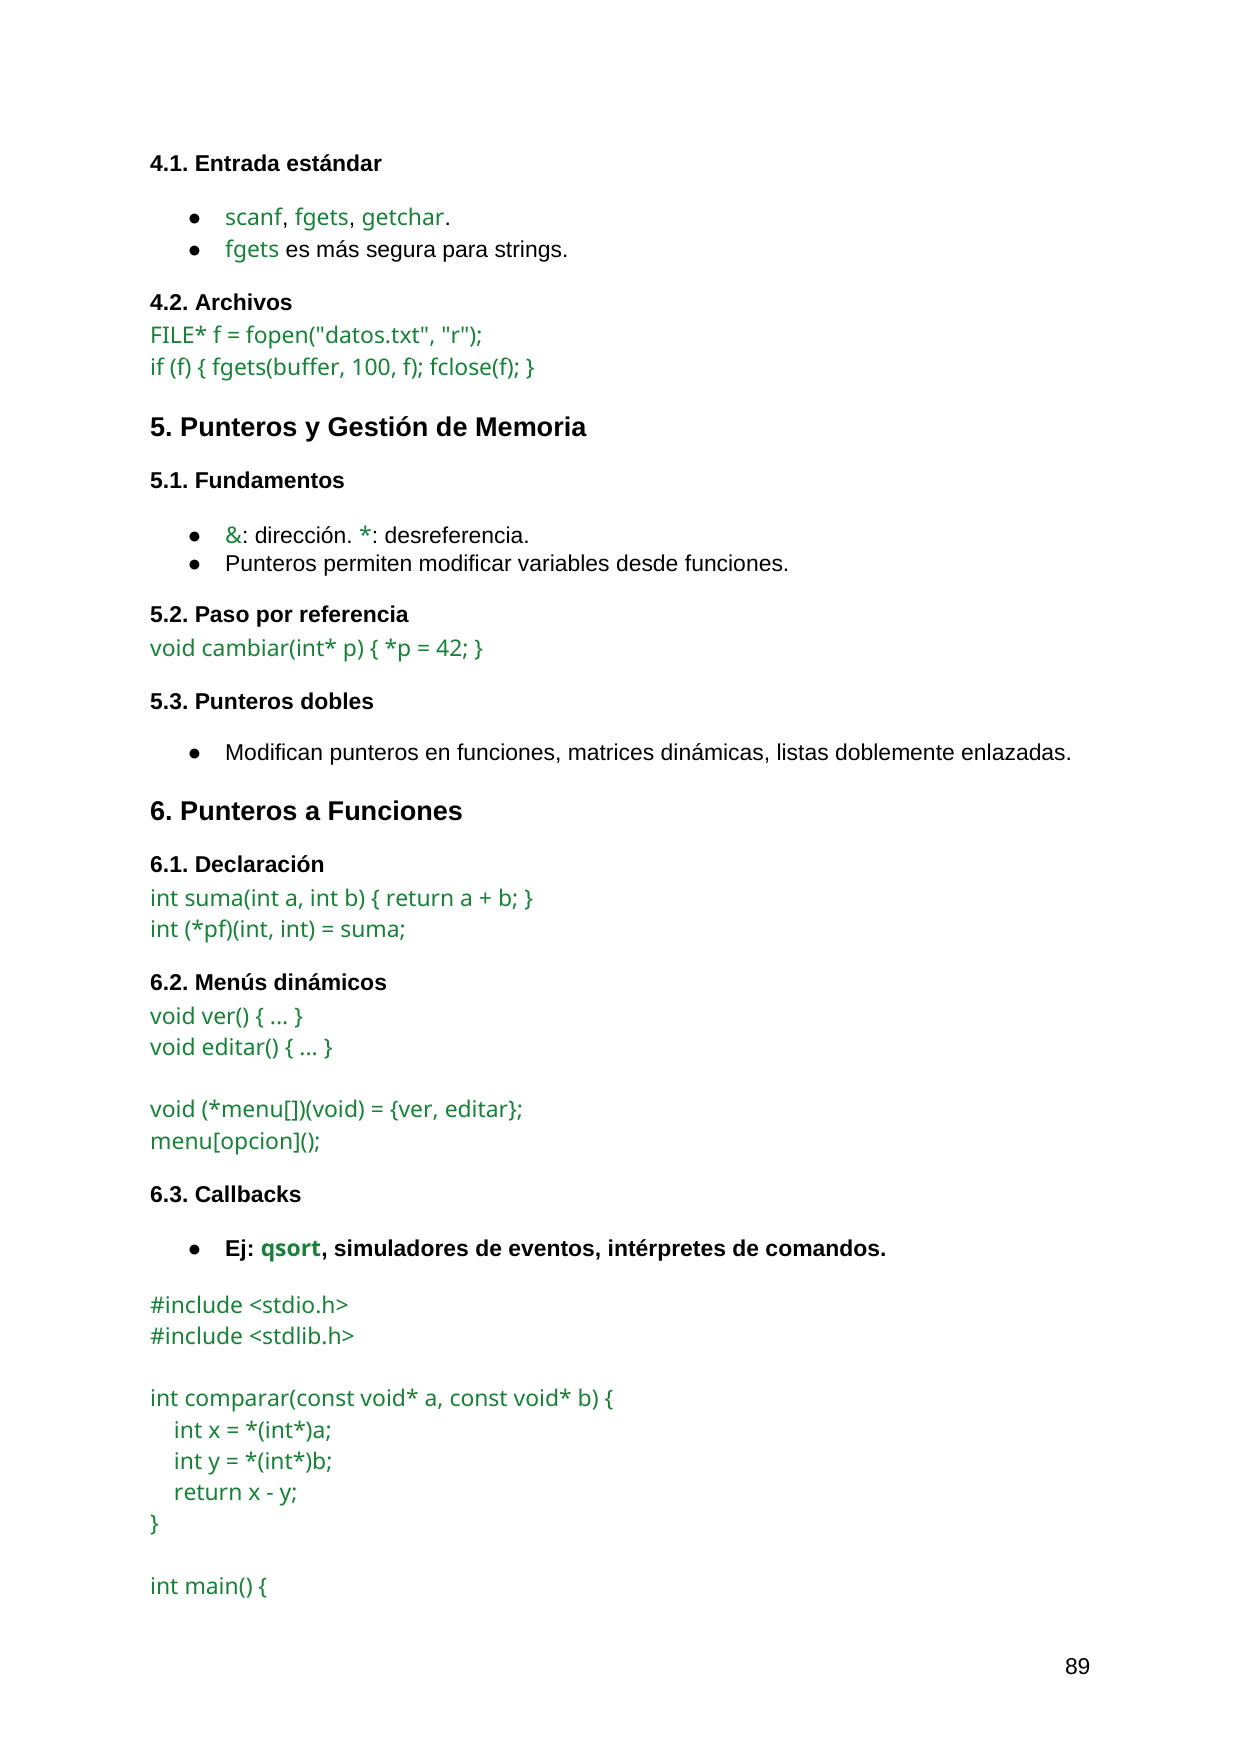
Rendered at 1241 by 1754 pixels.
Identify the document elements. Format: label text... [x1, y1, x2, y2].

text #include <stdlib.h> [150, 1320, 1090, 1351]
list Ej: qsort, simuladores de eventos, intérpretes de comandos. [187, 1232, 1090, 1263]
text int suma(int a, int b) { return a + b; } [150, 882, 1090, 913]
text int (*pf)(int, int) = suma; [150, 913, 1090, 944]
text int comparar(const void* a, const void* b) { [150, 1382, 1090, 1413]
text void ver() { ... } [150, 1000, 1090, 1031]
text int x = *(int*)a; [150, 1413, 1090, 1445]
subtitle 6.1. Declaración [150, 851, 1090, 877]
text return x - y; [150, 1476, 1090, 1507]
text menu[opcion](); [150, 1125, 1090, 1156]
subtitle 6.2. Menús dinámicos [150, 969, 1090, 996]
text int main() { [150, 1570, 1090, 1601]
text #include <stdio.h> [150, 1288, 1090, 1320]
text FILE* f = fopen("datos.txt", "r"); [150, 319, 1090, 351]
text void (*menu[])(void) = {ver, editar}; [150, 1093, 1090, 1125]
text void editar() { ... } [150, 1031, 1090, 1062]
text if (f) { fgets(buffer, 100, f); fclose(f); } [150, 351, 1090, 382]
subtitle 4.2. Archivos [150, 289, 1090, 315]
text void cambiar(int* p) { *p = 42; } [150, 632, 1090, 663]
subtitle 4.1. Entrada estándar [150, 150, 1090, 176]
list fgets es más segura para strings. [187, 233, 1090, 264]
list Punteros permiten modificar variables desde funciones. [187, 550, 1090, 576]
subtitle 5.1. Fundamentos [150, 467, 1090, 494]
list Modifican punteros en funciones, matrices dinámicas, listas doblemente enlazadas. [187, 739, 1090, 766]
subtitle 6.3. Callbacks [150, 1181, 1090, 1207]
list scanf, fgets, getchar. [187, 201, 1090, 233]
text } [150, 1507, 1090, 1538]
subtitle 5.3. Punteros dobles [150, 688, 1090, 714]
list &: dirección. *: desreferencia. [187, 519, 1090, 550]
subtitle 5. Punteros y Gestión de Memoria [150, 411, 1090, 442]
subtitle 5.2. Paso por referencia [150, 601, 1090, 628]
subtitle 6. Punteros a Funciones [150, 795, 1090, 826]
text int y = *(int*)b; [150, 1445, 1090, 1476]
